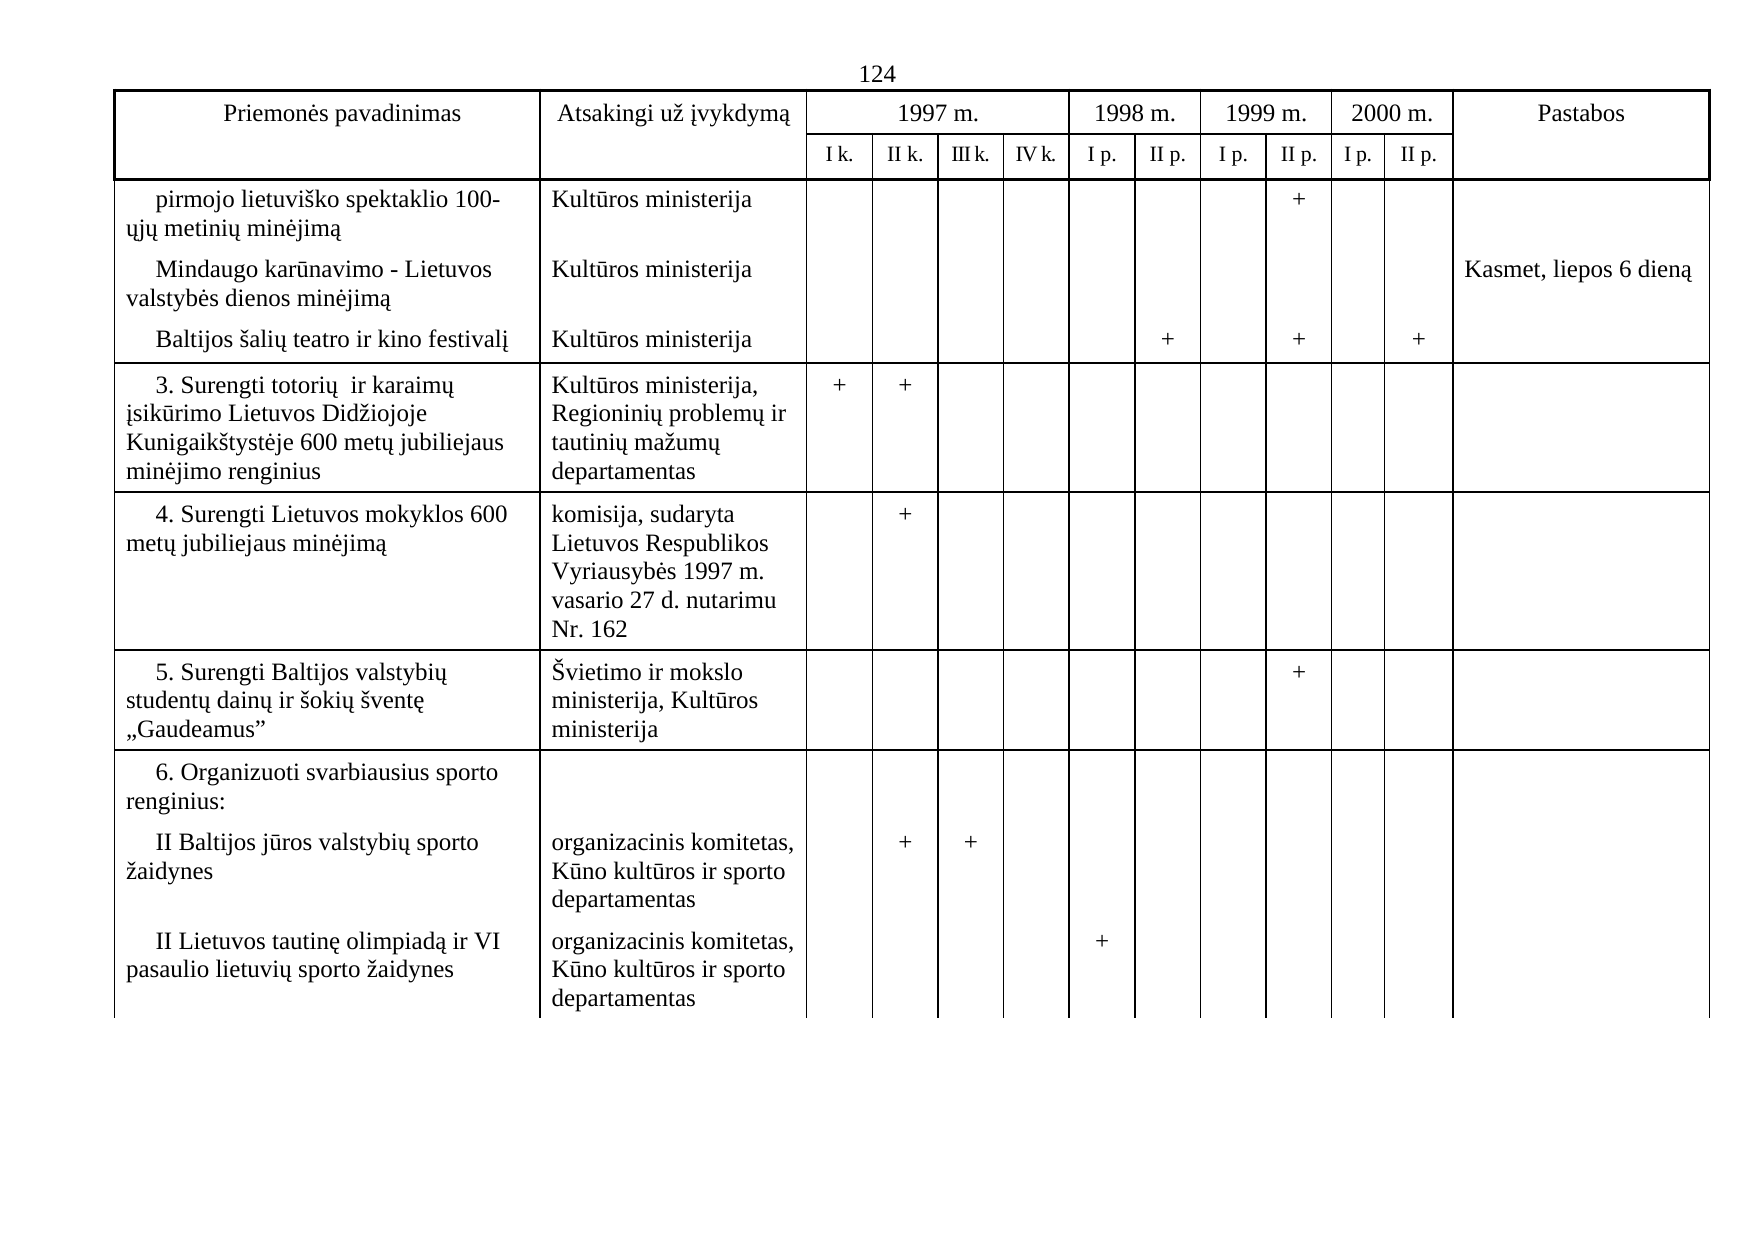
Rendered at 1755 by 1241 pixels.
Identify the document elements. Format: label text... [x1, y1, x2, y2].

table_cell [1332, 920, 1384, 1018]
table_cell 5. Surengti Baltijos valstybių studentų dainų ir šokių šventę „Gaudeamus” [115, 651, 539, 749]
table_cell Kultūros ministerija [541, 181, 806, 248]
table_cell [541, 133, 806, 178]
table_cell [1385, 364, 1452, 491]
table_header Priemonės pavadinimas [116, 92, 539, 133]
table_cell [1201, 248, 1265, 318]
table_cell Kasmet, liepos 6 dieną [1454, 248, 1709, 318]
table_cell [1201, 364, 1265, 491]
table_cell + [1267, 651, 1331, 749]
table_cell [1385, 493, 1452, 649]
table_cell [1454, 318, 1709, 362]
table_cell II p. [1267, 135, 1331, 178]
table_cell [1454, 181, 1709, 248]
table_cell [1201, 318, 1265, 362]
table_cell [116, 133, 539, 178]
table_cell [1332, 364, 1384, 491]
table_cell [1201, 181, 1265, 248]
table_cell 4. Surengti Lietuvos mokyklos 600 metų jubiliejaus minėjimą [115, 493, 539, 649]
table_cell [1201, 821, 1265, 919]
table_cell I p. [1332, 135, 1384, 178]
table_cell [873, 318, 937, 362]
table_header 1999 m. [1201, 92, 1331, 133]
table_cell [1136, 651, 1200, 749]
table_cell [807, 181, 872, 248]
table_cell [1267, 920, 1331, 1018]
table_cell [1004, 821, 1068, 919]
table_header 1997 m. [807, 92, 1068, 133]
table_cell [807, 493, 872, 649]
table_cell [1385, 651, 1452, 749]
table_cell [1136, 920, 1200, 1018]
table_cell Kultūros ministerija [541, 318, 806, 362]
table_cell pirmojo lietuviško spektaklio 100-ųjų metinių minėjimą [115, 181, 539, 248]
table_cell [807, 920, 872, 1018]
table_cell II k. [873, 135, 937, 178]
table_cell [939, 248, 1003, 318]
table_cell [1004, 364, 1068, 491]
table_cell [1136, 751, 1200, 821]
table_cell II Lietuvos tautinę olimpiadą ir VI pasaulio lietuvių sporto žaidynes [115, 920, 539, 1018]
table_cell [1004, 318, 1068, 362]
table_cell [1385, 920, 1452, 1018]
table_cell II Baltijos jūros valstybių sporto žaidynes [115, 821, 539, 919]
table_cell + [1136, 318, 1200, 362]
table_cell [873, 181, 937, 248]
table_cell [939, 651, 1003, 749]
table_cell [1332, 493, 1384, 649]
table_cell [807, 318, 872, 362]
table_cell [1136, 181, 1200, 248]
table_header 1998 m. [1070, 92, 1200, 133]
table_cell [1267, 493, 1331, 649]
table_cell [1454, 493, 1709, 649]
table_cell [1267, 248, 1331, 318]
table_cell + [939, 821, 1003, 919]
table_cell II p. [1136, 135, 1200, 178]
table_cell [1332, 751, 1384, 821]
table_cell [1070, 318, 1134, 362]
table_cell IV k. [1004, 135, 1068, 178]
table_cell [1201, 493, 1265, 649]
table_cell [1004, 493, 1068, 649]
table_cell I p. [1201, 135, 1265, 178]
table_cell [1385, 751, 1452, 821]
table_cell [1385, 821, 1452, 919]
table_cell [807, 248, 872, 318]
table_cell [1136, 364, 1200, 491]
table_header Atsakingi už įvykdymą [541, 92, 806, 133]
table_cell [1454, 133, 1708, 178]
table_cell [1136, 821, 1200, 919]
table_cell [1454, 364, 1709, 491]
table_cell [1267, 821, 1331, 919]
table_cell [1070, 248, 1134, 318]
table_cell + [1070, 920, 1134, 1018]
table_cell [873, 920, 937, 1018]
table_cell [541, 751, 806, 821]
table_cell Baltijos šalių teatro ir kino festivalį [115, 318, 539, 362]
table_cell 6. Organizuoti svarbiausius sporto renginius: [115, 751, 539, 821]
table_cell [1004, 181, 1068, 248]
table_cell [1454, 751, 1709, 821]
table_cell [1332, 821, 1384, 919]
table_cell [807, 751, 872, 821]
table_cell [873, 651, 937, 749]
table_cell [1267, 751, 1331, 821]
table_cell [1201, 751, 1265, 821]
table_cell [1004, 248, 1068, 318]
table_cell I p. [1070, 135, 1134, 178]
table_cell [1454, 920, 1709, 1018]
table_cell Kultūros ministerija [541, 248, 806, 318]
table_cell [1004, 751, 1068, 821]
table_cell + [873, 821, 937, 919]
table_cell [807, 821, 872, 919]
table_cell Švietimo ir mokslo ministerija, Kultūros ministerija [541, 651, 806, 749]
table_cell [1332, 181, 1384, 248]
table_cell [1385, 181, 1452, 248]
table_cell [1004, 651, 1068, 749]
table_cell [1070, 751, 1134, 821]
table_cell [939, 318, 1003, 362]
table_cell II p. [1385, 135, 1452, 178]
table_cell [1454, 651, 1709, 749]
table_cell [939, 751, 1003, 821]
table_cell [1332, 248, 1384, 318]
table_cell [1070, 651, 1134, 749]
table_cell [939, 493, 1003, 649]
table_cell [807, 651, 872, 749]
table_cell [1201, 651, 1265, 749]
table_cell III k. [939, 135, 1003, 178]
table_cell + [1267, 181, 1331, 248]
table_cell [939, 920, 1003, 1018]
table_cell [873, 248, 937, 318]
table_cell [1385, 248, 1452, 318]
table_cell [1070, 181, 1134, 248]
table_cell + [873, 493, 937, 649]
table_cell I k. [807, 135, 872, 178]
table_cell [939, 181, 1003, 248]
table_cell + [1385, 318, 1452, 362]
table_cell komisija, sudaryta Lietuvos Respublikos Vyriausybės 1997 m. vasario 27 d. nutarimu Nr. 162 [541, 493, 806, 649]
table_cell Kultūros ministerija, Regioninių problemų ir tautinių mažumų departamentas [541, 364, 806, 491]
table_header Pastabos [1454, 92, 1708, 133]
table_cell [1332, 318, 1384, 362]
table_cell 3. Surengti totorių ir karaimų įsikūrimo Lietuvos Didžiojoje Kunigaikštystėje 600 metų jubiliejaus minėjimo renginius [115, 364, 539, 491]
table_header 2000 m. [1332, 92, 1452, 133]
table_cell [1332, 651, 1384, 749]
table_cell [1267, 364, 1331, 491]
table_cell [1070, 821, 1134, 919]
table_cell + [807, 364, 872, 491]
table_cell + [873, 364, 937, 491]
table_cell organizacinis komitetas, Kūno kultūros ir sporto departamentas [541, 821, 806, 919]
table_cell [1004, 920, 1068, 1018]
table_cell + [1267, 318, 1331, 362]
table_cell [1454, 821, 1709, 919]
table_cell [873, 751, 937, 821]
table_cell [1136, 248, 1200, 318]
table_cell organizacinis komitetas, Kūno kultūros ir sporto departamentas [541, 920, 806, 1018]
table_cell [1070, 493, 1134, 649]
table_cell [939, 364, 1003, 491]
table_cell [1070, 364, 1134, 491]
table_cell Mindaugo karūnavimo - Lietuvos valstybės dienos minėjimą [115, 248, 539, 318]
table_cell [1136, 493, 1200, 649]
table_cell [1201, 920, 1265, 1018]
